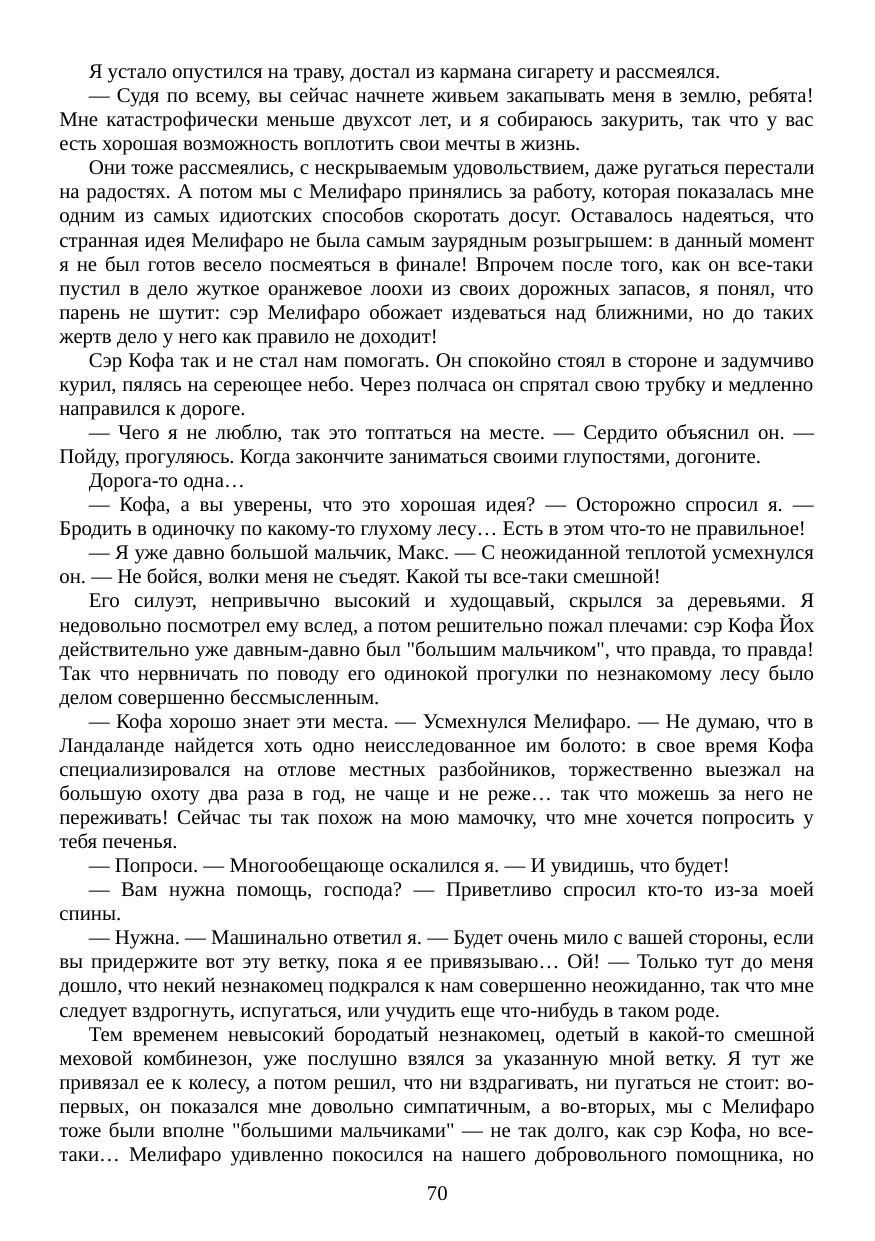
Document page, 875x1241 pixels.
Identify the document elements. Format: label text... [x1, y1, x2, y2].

text Его силуэт, непривычно высокий и худощавый, скрылся за деревьями. Я недовольно посмотрел ему вслед, а потом решительно пожал плечами: сэр Кофа Йох действительно уже давным-давно был "большим мальчиком", что правда, то правда! Так что нервничать по поводу его одинокой прогулки по незнакомому лесу было делом совершенно бессмысленным. [59, 588, 815, 709]
text — Я уже давно большой мальчик, Макс. — С неожиданной теплотой усмехнулся он. — Не бойся, волки меня не съедят. Какой ты все-таки смешной! [59, 540, 815, 588]
text — Судя по всему, вы сейчас начнете живьем закапывать меня в землю, ребята! Мне катастрофически меньше двухсот лет, и я собираюсь закурить, так что у вас есть хорошая возможность воплотить свои мечты в жизнь. [59, 83, 815, 155]
text — Кофа, а вы уверены, что это хорошая идея? — Осторожно спросил я. — Бродить в одиночку по какому-то глухому лесу… Есть в этом что-то не правильное! [59, 492, 815, 540]
text — Вам нужна помощь, господа? — Приветливо спросил кто-то из-за моей спины. [59, 877, 815, 925]
text — Попроси. — Многообещающе оскалился я. — И увидишь, что будет! [59, 853, 815, 877]
text Я устало опустился на траву, достал из кармана сигарету и рассмеялся. [59, 59, 815, 83]
text — Кофа хорошо знает эти места. — Усмехнулся Мелифаро. — Не думаю, что в Ландаланде найдется хоть одно неисследованное им болото: в свое время Кофа специализировался на отлове местных разбойников, торжественно выезжал на большую охоту два раза в год, не чаще и не реже… так что можешь за него не переживать! Сейчас ты так похож на мою мамочку, что мне хочется попросить у тебя печенья. [59, 709, 815, 853]
text Они тоже рассмеялись, с нескрываемым удовольствием, даже ругаться перестали на радостях. А потом мы с Мелифаро принялись за работу, которая показалась мне одним из самых идиотских способов скоротать досуг. Оставалось надеяться, что странная идея Мелифаро не была самым заурядным розыгрышем: в данный момент я не был готов весело посмеяться в финале! Впрочем после того, как он все-таки пустил в дело жуткое оранжевое лоохи из своих дорожных запасов, я понял, что парень не шутит: сэр Мелифаро обожает издеваться над ближними, но до таких жертв дело у него как правило не доходит! [59, 155, 815, 348]
text — Нужна. — Машинально ответил я. — Будет очень мило с вашей стороны, если вы придержите вот эту ветку, пока я ее привязываю… Ой! — Только тут до меня дошло, что некий незнакомец подкрался к нам совершенно неожиданно, так что мне следует вздрогнуть, испугаться, или учудить еще что-нибудь в таком роде. [59, 925, 815, 1022]
text — Чего я не люблю, так это топтаться на месте. — Сердито объяснил он. — Пойду, прогуляюсь. Когда закончите заниматься своими глупостями, догоните. [59, 420, 815, 468]
text Сэр Кофа так и не стал нам помогать. Он спокойно стоял в стороне и задумчиво курил, пялясь на сереющее небо. Через полчаса он спрятал свою трубку и медленно направился к дороге. [59, 348, 815, 420]
text Дорога-то одна… [59, 468, 815, 492]
text Тем временем невысокий бородатый незнакомец, одетый в какой-то смешной меховой комбинезон, уже послушно взялся за указанную мной ветку. Я тут же привязал ее к колесу, а потом решил, что ни вздрагивать, ни пугаться не стоит: во-первых, он показался мне довольно симпатичным, а во-вторых, мы с Мелифаро тоже были вполне "большими мальчиками" — не так долго, как сэр Кофа, но все-таки… Мелифаро удивленно покосился на нашего добровольного помощника, но [59, 1022, 815, 1166]
